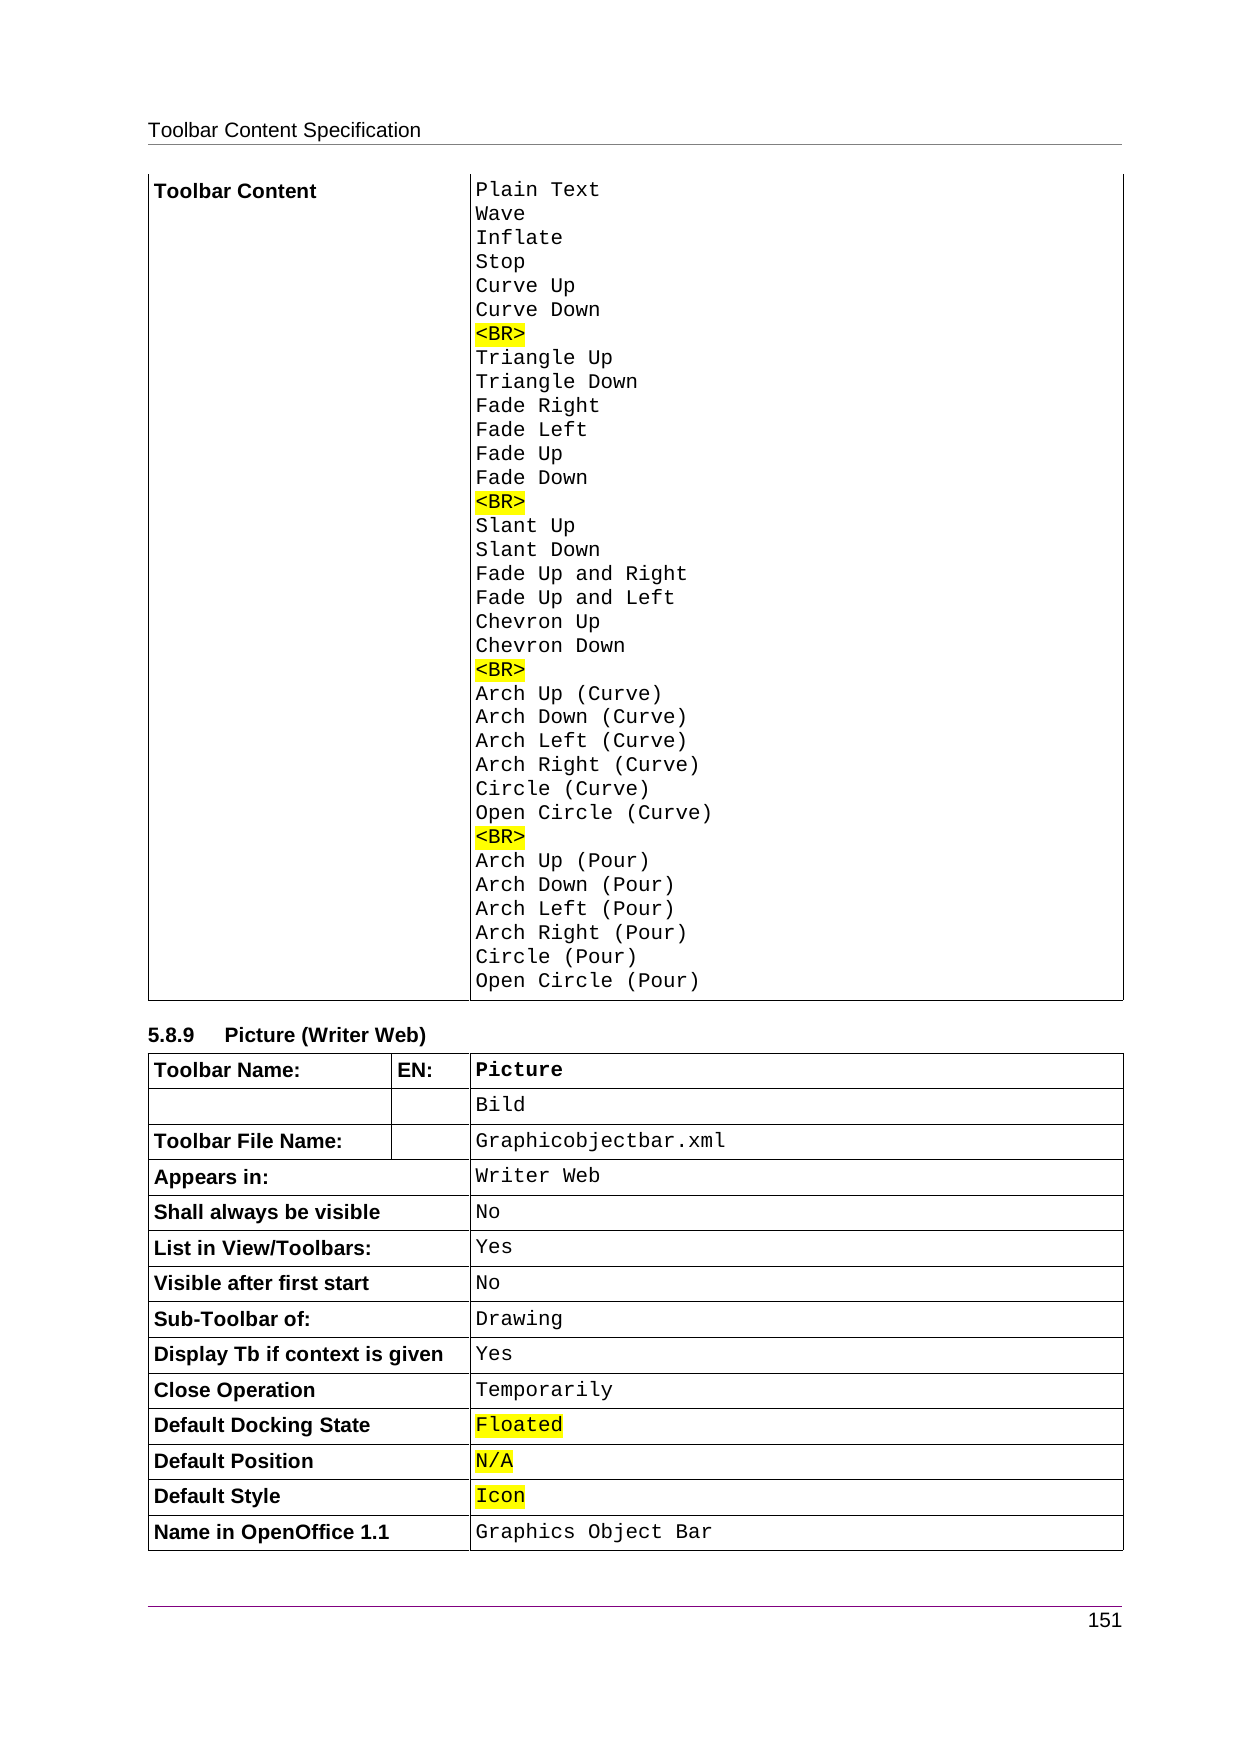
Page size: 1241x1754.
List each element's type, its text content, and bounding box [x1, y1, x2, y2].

table_cell Display Tb if context is given [149, 1338, 469, 1373]
table_cell Appears in: [149, 1160, 469, 1195]
subtitle Picture (Writer Web) [148, 1023, 1122, 1047]
table_cell No [471, 1196, 1123, 1230]
table_cell [392, 1089, 469, 1124]
table_cell Yes [471, 1231, 1123, 1266]
table_cell Default Style [149, 1480, 469, 1515]
table_cell List in View/Toolbars: [149, 1231, 469, 1266]
table_cell Shall always be visible [149, 1196, 469, 1230]
table_header EN: [392, 1054, 469, 1088]
table_header Toolbar Name: [149, 1054, 391, 1088]
table_cell Yes [471, 1338, 1123, 1373]
table_cell Name in OpenOffice 1.1 [149, 1516, 469, 1550]
table_cell Close Operation [149, 1374, 469, 1408]
table_cell Floated [471, 1409, 1123, 1444]
table_cell Bild [471, 1089, 1123, 1124]
table_cell Graphicobjectbar.xml [471, 1125, 1123, 1159]
table_header Picture [471, 1054, 1123, 1088]
table_cell Temporarily [471, 1374, 1123, 1408]
table_cell Default Position [149, 1445, 469, 1479]
table_cell [149, 1089, 391, 1124]
table_cell Drawing [471, 1302, 1123, 1337]
table_cell Writer Web [471, 1160, 1123, 1195]
table_cell [392, 1125, 469, 1159]
table_cell Toolbar Content [149, 174, 469, 1000]
table_cell Sub-Toolbar of: [149, 1302, 469, 1337]
table_cell Icon [471, 1480, 1123, 1515]
table_cell Plain Text Wave Inflate Stop Curve Up Curve Down <BR> Triangle Up Triangle Down Fade Right Fade Left Fade Up Fade Down <BR> Slant Up Slant Down Fade Up and Right Fade Up and Left Chevron Up Chevron Down <BR> Arch Up (Curve) Arch Down (Curve) Arch Left (Curve) Arch Right (Curve) Circle (Curve) Open Circle (Curve) <BR> Arch Up (Pour) Arch Down (Pour) Arch Left (Pour) Arch Right (Pour) Circle (Pour) Open Circle (Pour) [471, 174, 1123, 1000]
table_cell Default Docking State [149, 1409, 469, 1444]
table_cell N/A [471, 1445, 1123, 1479]
table_cell Visible after first start [149, 1267, 469, 1301]
table_cell Graphics Object Bar [471, 1516, 1123, 1550]
table_cell Toolbar File Name: [149, 1125, 391, 1159]
table_cell No [471, 1267, 1123, 1301]
